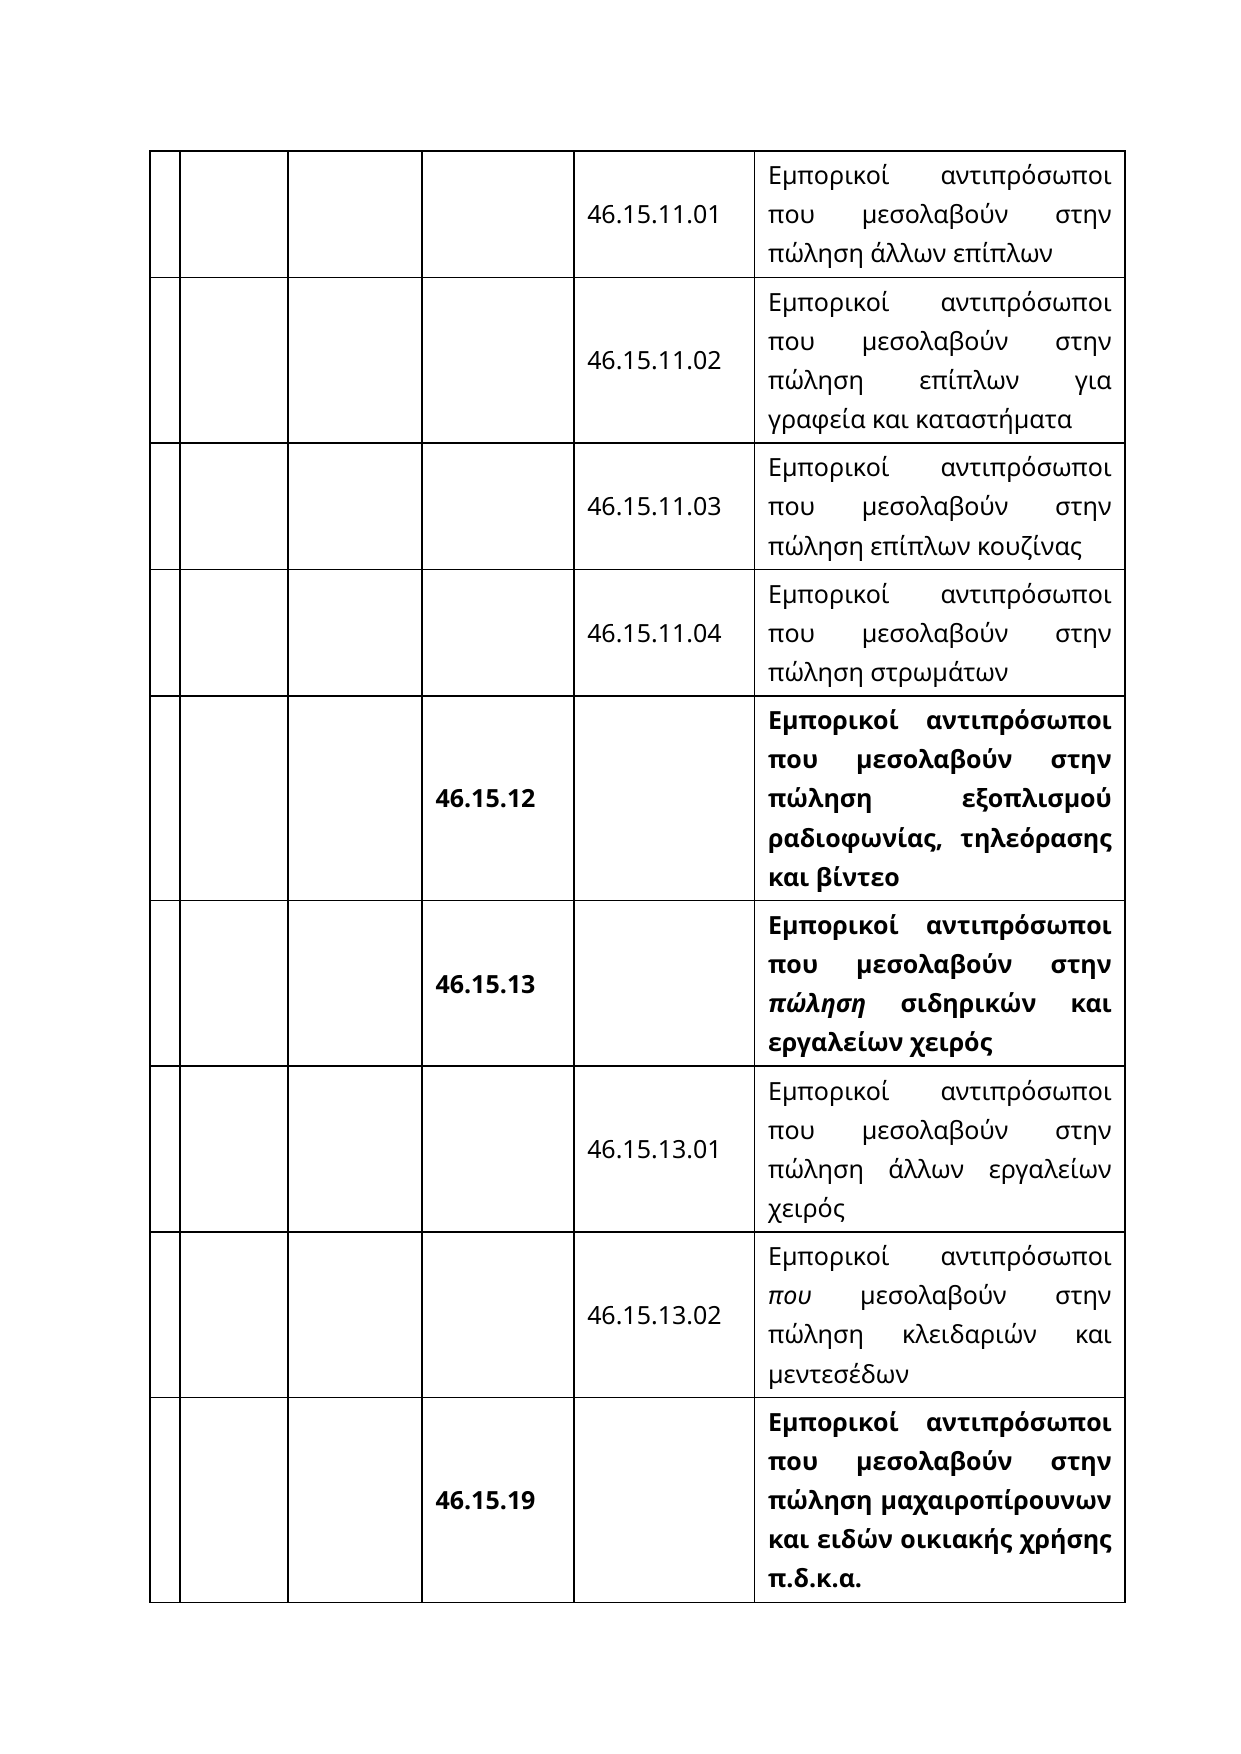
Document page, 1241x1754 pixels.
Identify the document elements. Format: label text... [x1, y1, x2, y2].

table_cell [151, 444, 179, 568]
table_cell [151, 697, 179, 900]
table_cell [181, 570, 287, 695]
table_cell Εμπορικοί αντιπρόσωποι που μεσολαβούν στην πώληση κλειδαριών και μεντεσέδων [755, 1233, 1124, 1397]
table_cell Εμπορικοί αντιπρόσωποι που μεσολαβούν στην πώληση επίπλων κουζίνας [755, 444, 1124, 568]
table_cell 46.15.11.01 [575, 152, 754, 276]
table_cell [423, 444, 573, 568]
table_cell [181, 1398, 287, 1601]
table_cell [289, 1067, 421, 1231]
table_cell [151, 570, 179, 695]
table_cell [289, 1398, 421, 1601]
table_cell [289, 570, 421, 695]
table_cell 46.15.13.01 [575, 1067, 754, 1231]
table_cell [181, 1067, 287, 1231]
table_cell Εμπορικοί αντιπρόσωποι που μεσολαβούν στην πώληση στρωμάτων [755, 570, 1124, 695]
table_cell 46.15.13.02 [575, 1233, 754, 1397]
table_cell [289, 152, 421, 276]
table_cell [289, 278, 421, 442]
table_cell [151, 1067, 179, 1231]
table_cell [151, 1233, 179, 1397]
table_cell Εμπορικοί αντιπρόσωποι που μεσολαβούν στην πώληση επίπλων για γραφεία και καταστήματα [755, 278, 1124, 442]
table_cell [289, 444, 421, 568]
table_cell Εμπορικοί αντιπρόσωποι που μεσολαβούν στην πώληση σιδηρικών και εργαλείων χειρός [755, 901, 1124, 1065]
table_cell [423, 570, 573, 695]
table_cell 46.15.11.03 [575, 444, 754, 568]
table_cell [151, 278, 179, 442]
table_cell [181, 152, 287, 276]
table_cell Εμπορικοί αντιπρόσωποι που μεσολαβούν στην πώληση μαχαιροπίρουνων και ειδών οικιακής χρήσης π.δ.κ.α. [755, 1398, 1124, 1601]
table_cell [181, 278, 287, 442]
table_cell [151, 152, 179, 276]
table_cell [181, 444, 287, 568]
table_cell Εμπορικοί αντιπρόσωποι που μεσολαβούν στην πώληση εξοπλισμού ραδιοφωνίας, τηλεόρασης και βίντεο [755, 697, 1124, 900]
table_cell [575, 1398, 754, 1601]
table_cell [575, 901, 754, 1065]
table_cell [181, 697, 287, 900]
table_cell [181, 1233, 287, 1397]
table_cell [181, 901, 287, 1065]
table_cell [289, 901, 421, 1065]
table_cell [423, 278, 573, 442]
table_cell 46.15.19 [423, 1398, 573, 1601]
table_cell 46.15.11.02 [575, 278, 754, 442]
table_cell Εμπορικοί αντιπρόσωποι που μεσολαβούν στην πώληση άλλων εργαλείων χειρός [755, 1067, 1124, 1231]
table_cell [289, 697, 421, 900]
table_cell 46.15.11.04 [575, 570, 754, 695]
table_cell [423, 1067, 573, 1231]
table_cell [423, 152, 573, 276]
table_cell [575, 697, 754, 900]
table_cell [151, 1398, 179, 1601]
table_cell [151, 901, 179, 1065]
table_cell [423, 1233, 573, 1397]
table_cell Εμπορικοί αντιπρόσωποι που μεσολαβούν στην πώληση άλλων επίπλων [755, 152, 1124, 276]
table_cell [289, 1233, 421, 1397]
table_cell 46.15.12 [423, 697, 573, 900]
table_cell 46.15.13 [423, 901, 573, 1065]
